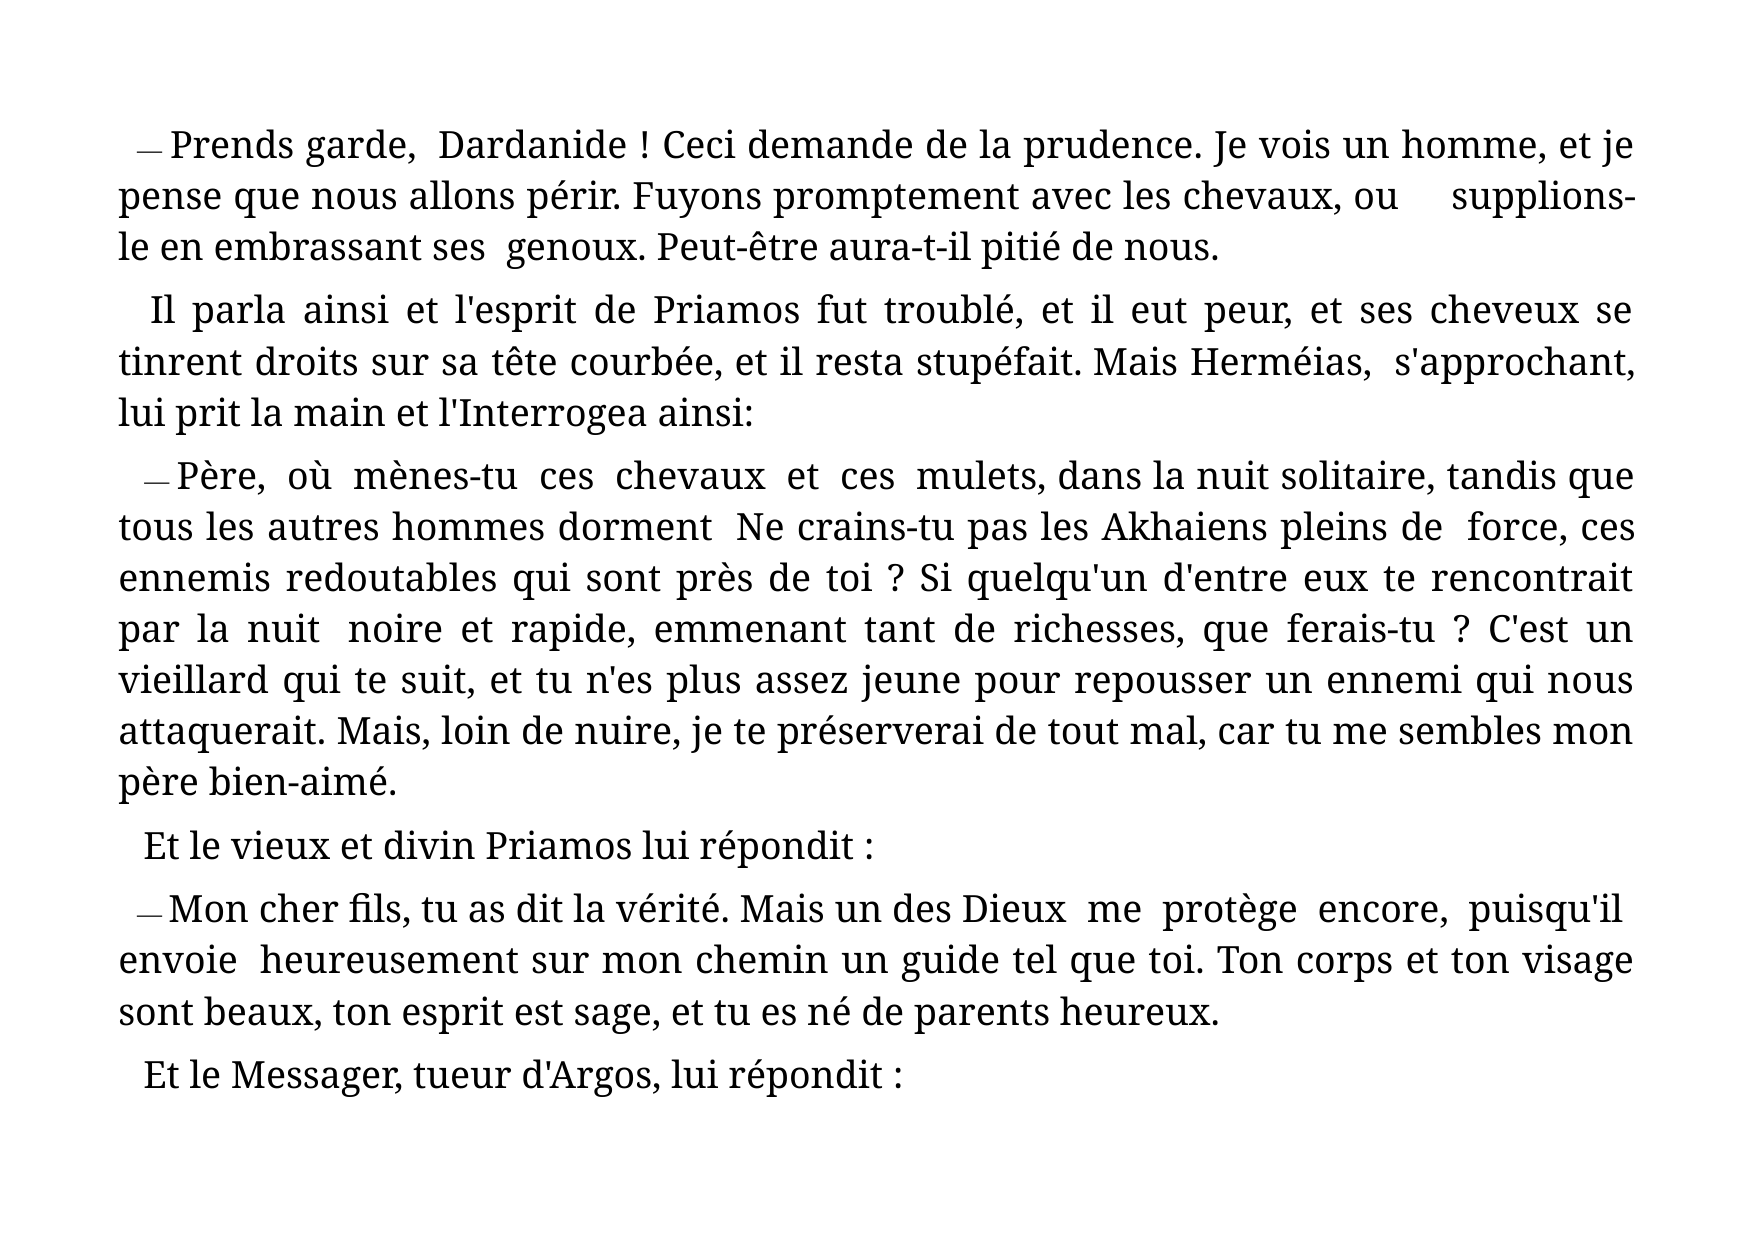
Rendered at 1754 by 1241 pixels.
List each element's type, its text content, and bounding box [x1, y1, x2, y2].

text — Père, où mènes-tu ces chevaux et ces mulets, dans la nuit solitaire, tandis que tous les autres hommes dorment Ne crains-tu pas les Akhaiens pleins de force, ces ennemis redoutables qui sont près de toi ? Si quelqu'un d'entre eux te rencontrait par la nuit noire et rapide, emmenant tant de richesses, que ferais-tu ? C'est un vieillard qui te suit, et tu n'es plus assez jeune pour repousser un ennemi qui nous attaquerait. Mais, loin de nuire, je te préserverai de tout mal, car tu me sembles mon père bien-aimé. [118, 449, 1636, 807]
text Et le Messager, tueur d'Argos, lui répondit : [118, 1048, 1636, 1099]
text Et le vieux et divin Priamos lui répondit : [118, 819, 1636, 870]
text — Prends garde, Dardanide ! Ceci demande de la prudence. Je vois un homme, et je pense que nous allons périr. Fuyons promptement avec les chevaux, ou supplions-le en embrassant ses genoux. Peut-être aura-t-il pitié de nous. [118, 118, 1636, 271]
text Il parla ainsi et l'esprit de Priamos fut troublé, et il eut peur, et ses cheveux se tinrent droits sur sa tête courbée, et il resta stupéfait. Mais Herméias, s'approchant, lui prit la main et l'Interrogea ainsi: [118, 284, 1636, 437]
text — Mon cher fils, tu as dit la vérité. Mais un des Dieux me protège encore, puisqu'il envoie heureusement sur mon chemin un guide tel que toi. Ton corps et ton visage sont beaux, ton esprit est sage, et tu es né de parents heureux. [118, 883, 1636, 1036]
